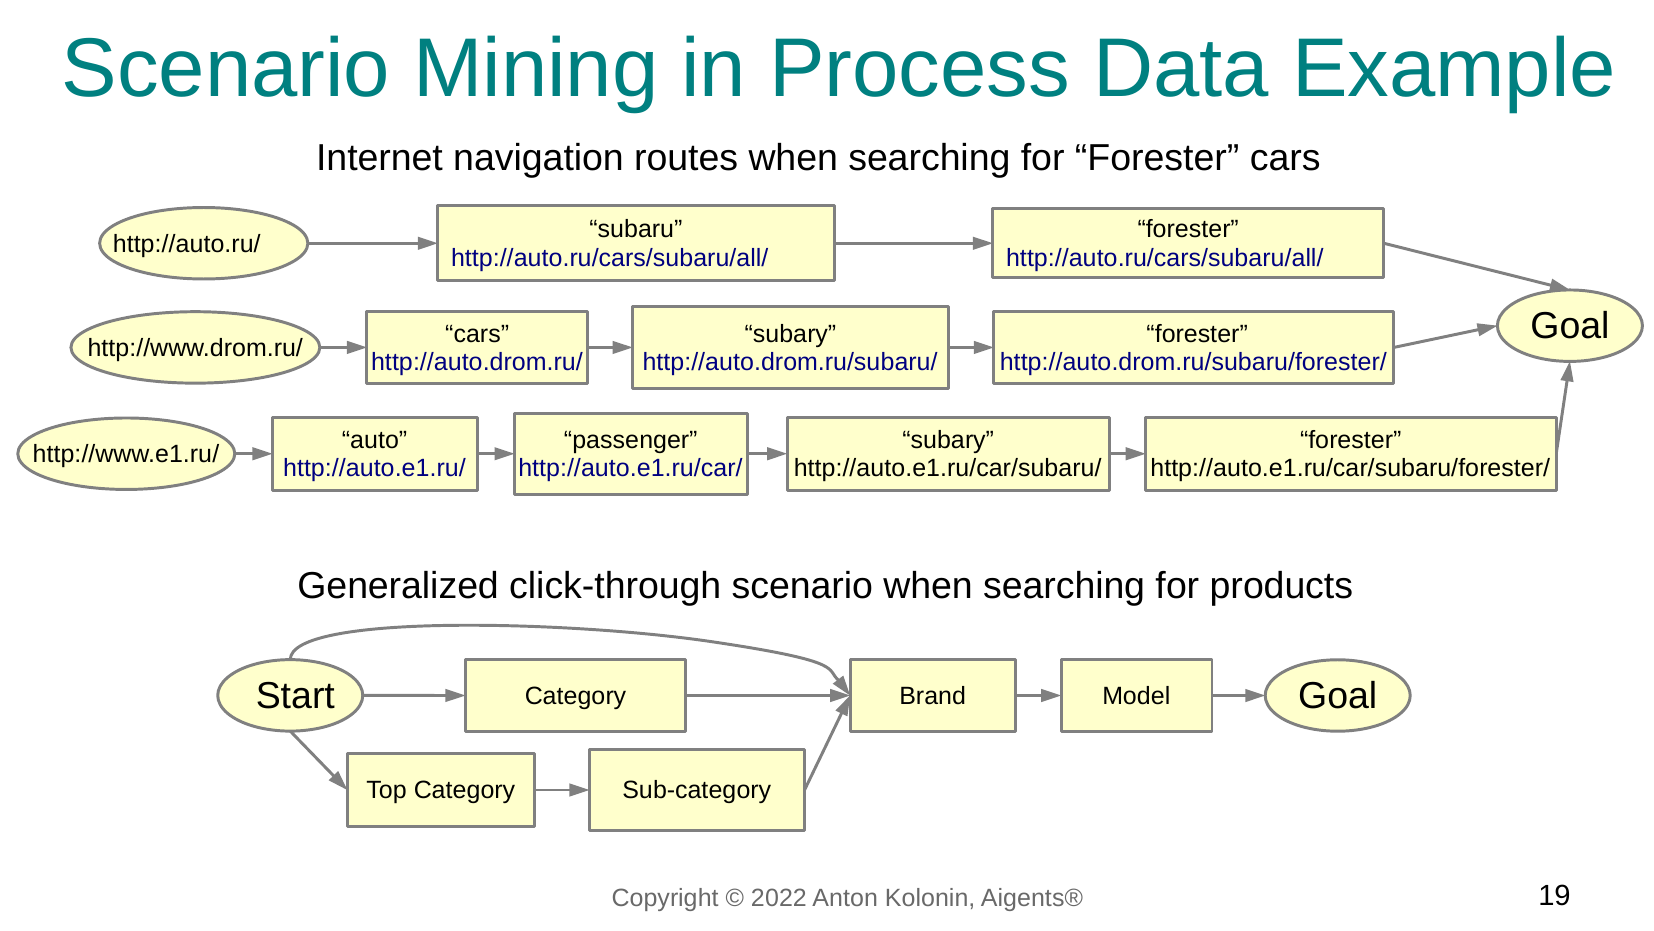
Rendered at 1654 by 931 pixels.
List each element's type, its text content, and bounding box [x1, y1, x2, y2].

text_box “forester” http://auto.ru/cars/subaru/all/ [992, 208, 1384, 278]
text_box Category [465, 659, 686, 732]
text_box Scenario Mining in Process Data Example [0, 0, 1653, 135]
text_box Brand [850, 659, 1016, 732]
text_box “cars” http://auto.drom.ru/ [366, 311, 588, 384]
text_box Internet navigation routes when searching for “Forester” cars [301, 128, 1475, 186]
text_box “subary” http://auto.e1.ru/car/subaru/ [787, 417, 1110, 491]
text_box Model [1061, 659, 1212, 732]
text_box “auto” http://auto.e1.ru/ [272, 417, 478, 491]
text_box Start [217, 659, 363, 732]
text_box “passenger” http://auto.e1.ru/car/ [514, 413, 748, 495]
text_box “forester” http://auto.drom.ru/subaru/forester/ [993, 311, 1394, 384]
text_box “subary” http://auto.drom.ru/subaru/ [632, 306, 949, 389]
text_box Generalized click-through scenario when searching for products [282, 557, 1532, 614]
text_box Goal [1497, 289, 1643, 362]
text_box Sub-category [589, 749, 805, 831]
text_box http://www.drom.ru/ [70, 311, 320, 384]
text_box Top Category [347, 753, 535, 827]
text_box “subaru” http://auto.ru/cars/subaru/all/ [437, 205, 835, 281]
text_box Goal [1265, 659, 1411, 732]
text_box http://auto.ru/ [99, 207, 308, 279]
text_box “forester” http://auto.e1.ru/car/subaru/forester/ [1145, 417, 1557, 491]
text_box http://www.e1.ru/ [17, 417, 235, 490]
